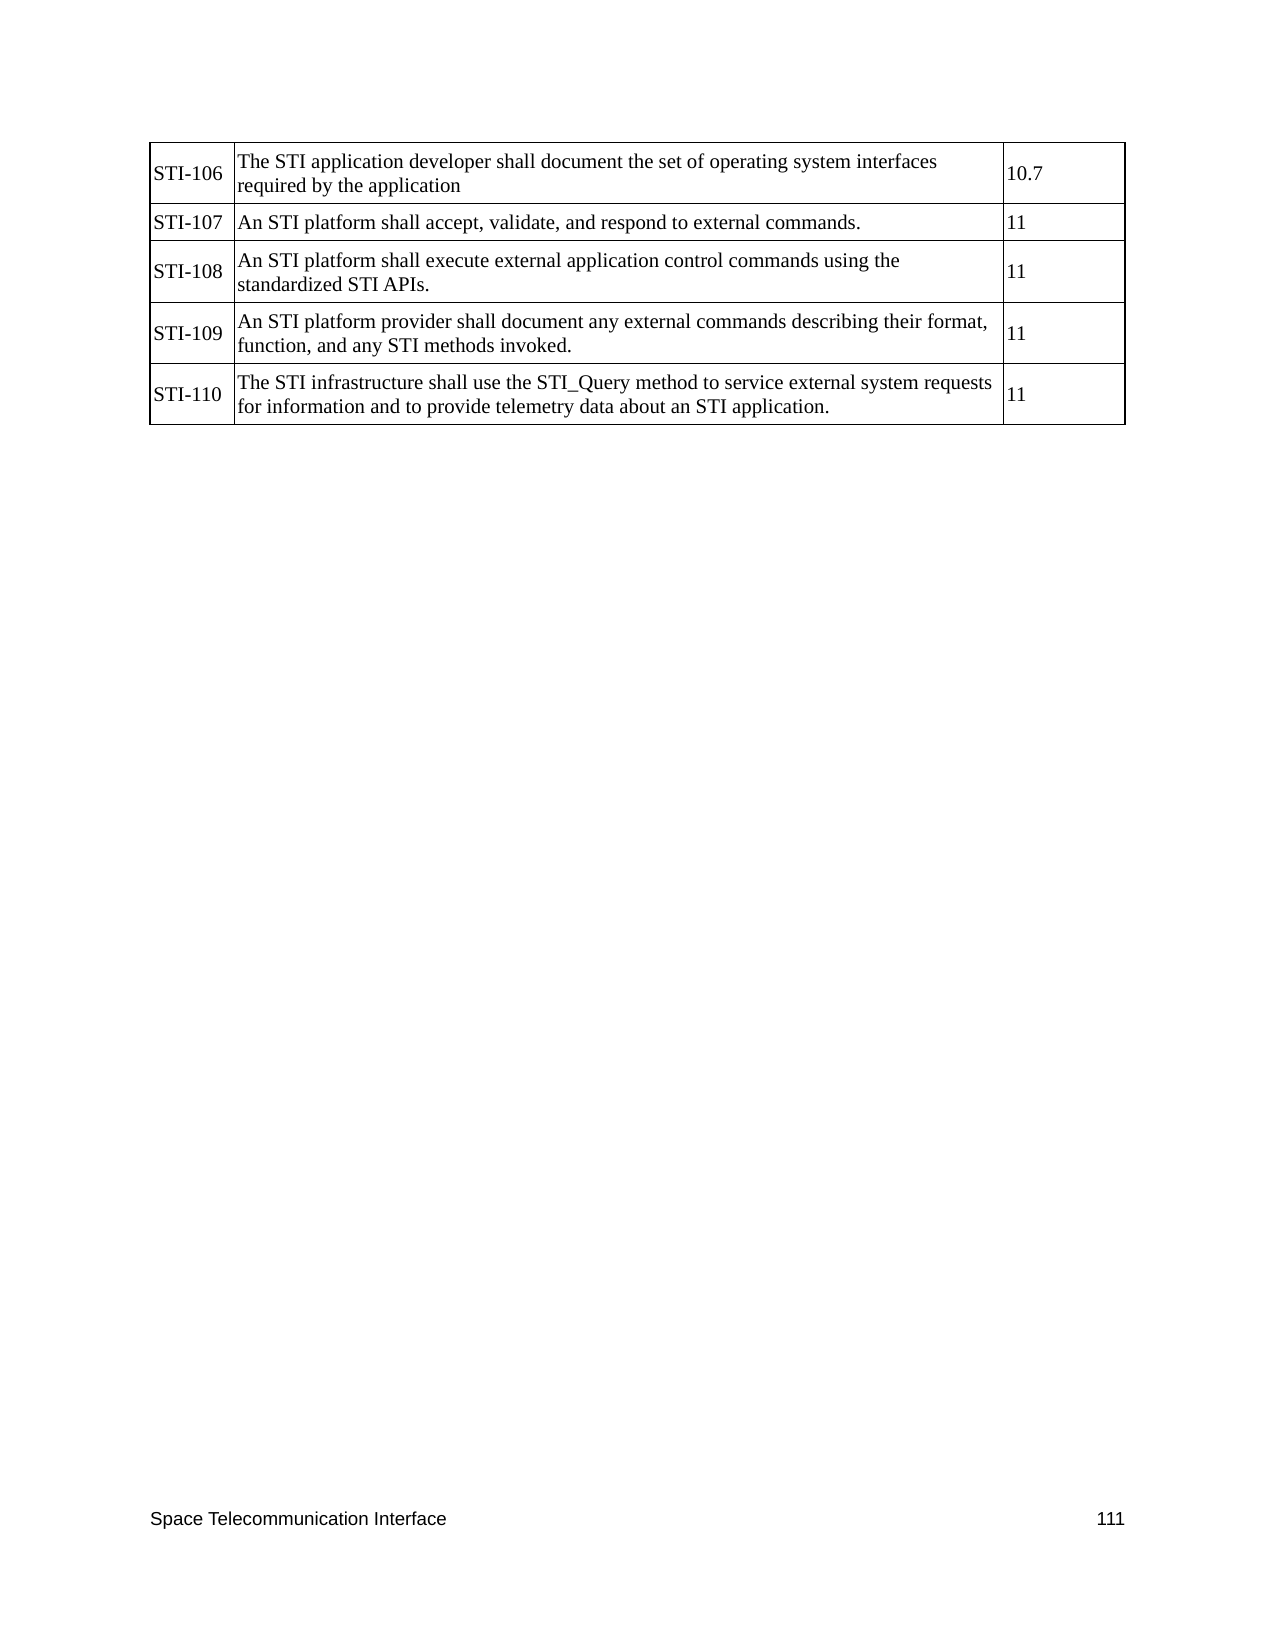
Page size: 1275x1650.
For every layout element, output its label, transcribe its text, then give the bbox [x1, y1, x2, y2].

table_cell 11 [1004, 241, 1124, 302]
table_cell STI-110 [151, 364, 234, 424]
table_cell An STI platform provider shall document any external commands describing their format, function, and any STI methods invoked. [235, 303, 1003, 363]
table_cell STI-108 [151, 241, 234, 302]
table_cell The STI infrastructure shall use the STI_Query method to service external system requests for information and to provide telemetry data about an STI application. [235, 364, 1003, 424]
table_cell STI-109 [151, 303, 234, 363]
table_cell 11 [1004, 364, 1124, 424]
table_cell The STI application developer shall document the set of operating system interfaces required by the application [235, 143, 1003, 203]
table_cell STI-107 [151, 204, 234, 240]
table_cell An STI platform shall execute external application control commands using the standardized STI APIs. [235, 241, 1003, 302]
table_cell STI-106 [151, 143, 234, 203]
table_cell An STI platform shall accept, validate, and respond to external commands. [235, 204, 1003, 240]
table_cell 11 [1004, 303, 1124, 363]
table_cell 10.7 [1004, 143, 1124, 203]
table_cell 11 [1004, 204, 1124, 240]
